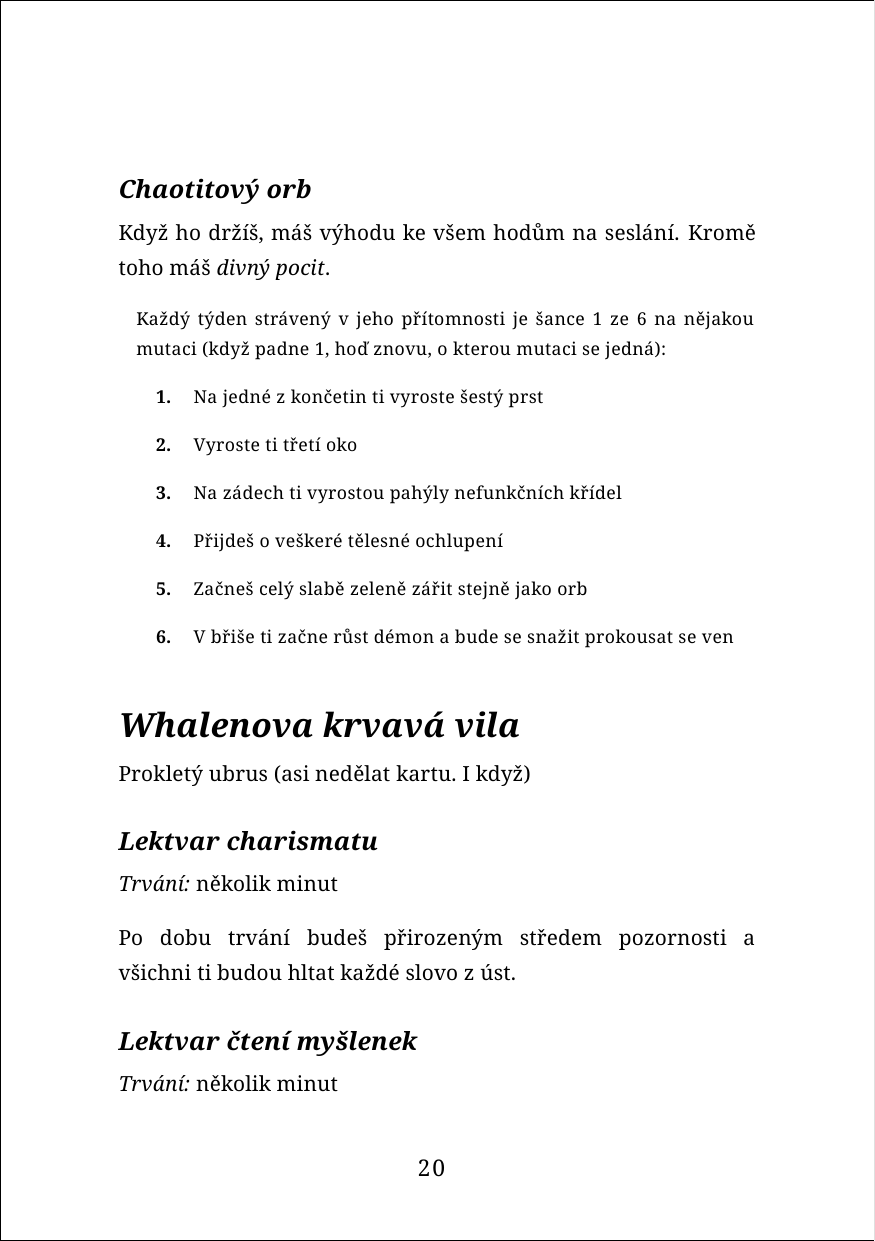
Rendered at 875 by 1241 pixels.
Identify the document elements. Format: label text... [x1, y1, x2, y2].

text Když ho držíš, máš výhodu ke všem hodům na seslání. Kromě toho máš divný pocit. [118, 218, 756, 282]
subtitle Whalenova krvavá vila [118, 702, 756, 747]
text Po dobu trvání budeš přirozeným středem pozornosti a všichni ti budou hltat každé slovo z úst. [118, 923, 756, 987]
text Trvání: několik minut [118, 1069, 756, 1098]
list Vyroste ti třetí oko [156, 432, 756, 457]
subtitle Lektvar čtení myšlenek [118, 1023, 756, 1057]
list Na jedné z končetin ti vyroste šestý prst [156, 384, 756, 409]
text Trvání: několik minut [118, 869, 756, 898]
text Každý týden strávený v jeho přítomnosti je šance 1 ze 6 na nějakou mutaci (když padne 1, hoď znovu, o kterou mutaci se jedná): [136, 306, 756, 361]
list Na zádech ti vyrostou pahýly nefunkčních křídel [156, 480, 756, 504]
list Přijdeš o veškeré tělesné ochlupení [156, 528, 756, 552]
list V břiše ti začne růst démon a bude se snažit prokousat se ven [156, 624, 756, 648]
subtitle Chaotitový orb [118, 172, 756, 206]
text Prokletý ubrus (asi nedělat kartu. I když) [118, 759, 756, 787]
subtitle Lektvar charismatu [118, 824, 756, 858]
list Začneš celý slabě zeleně zářit stejně jako orb [156, 576, 756, 600]
